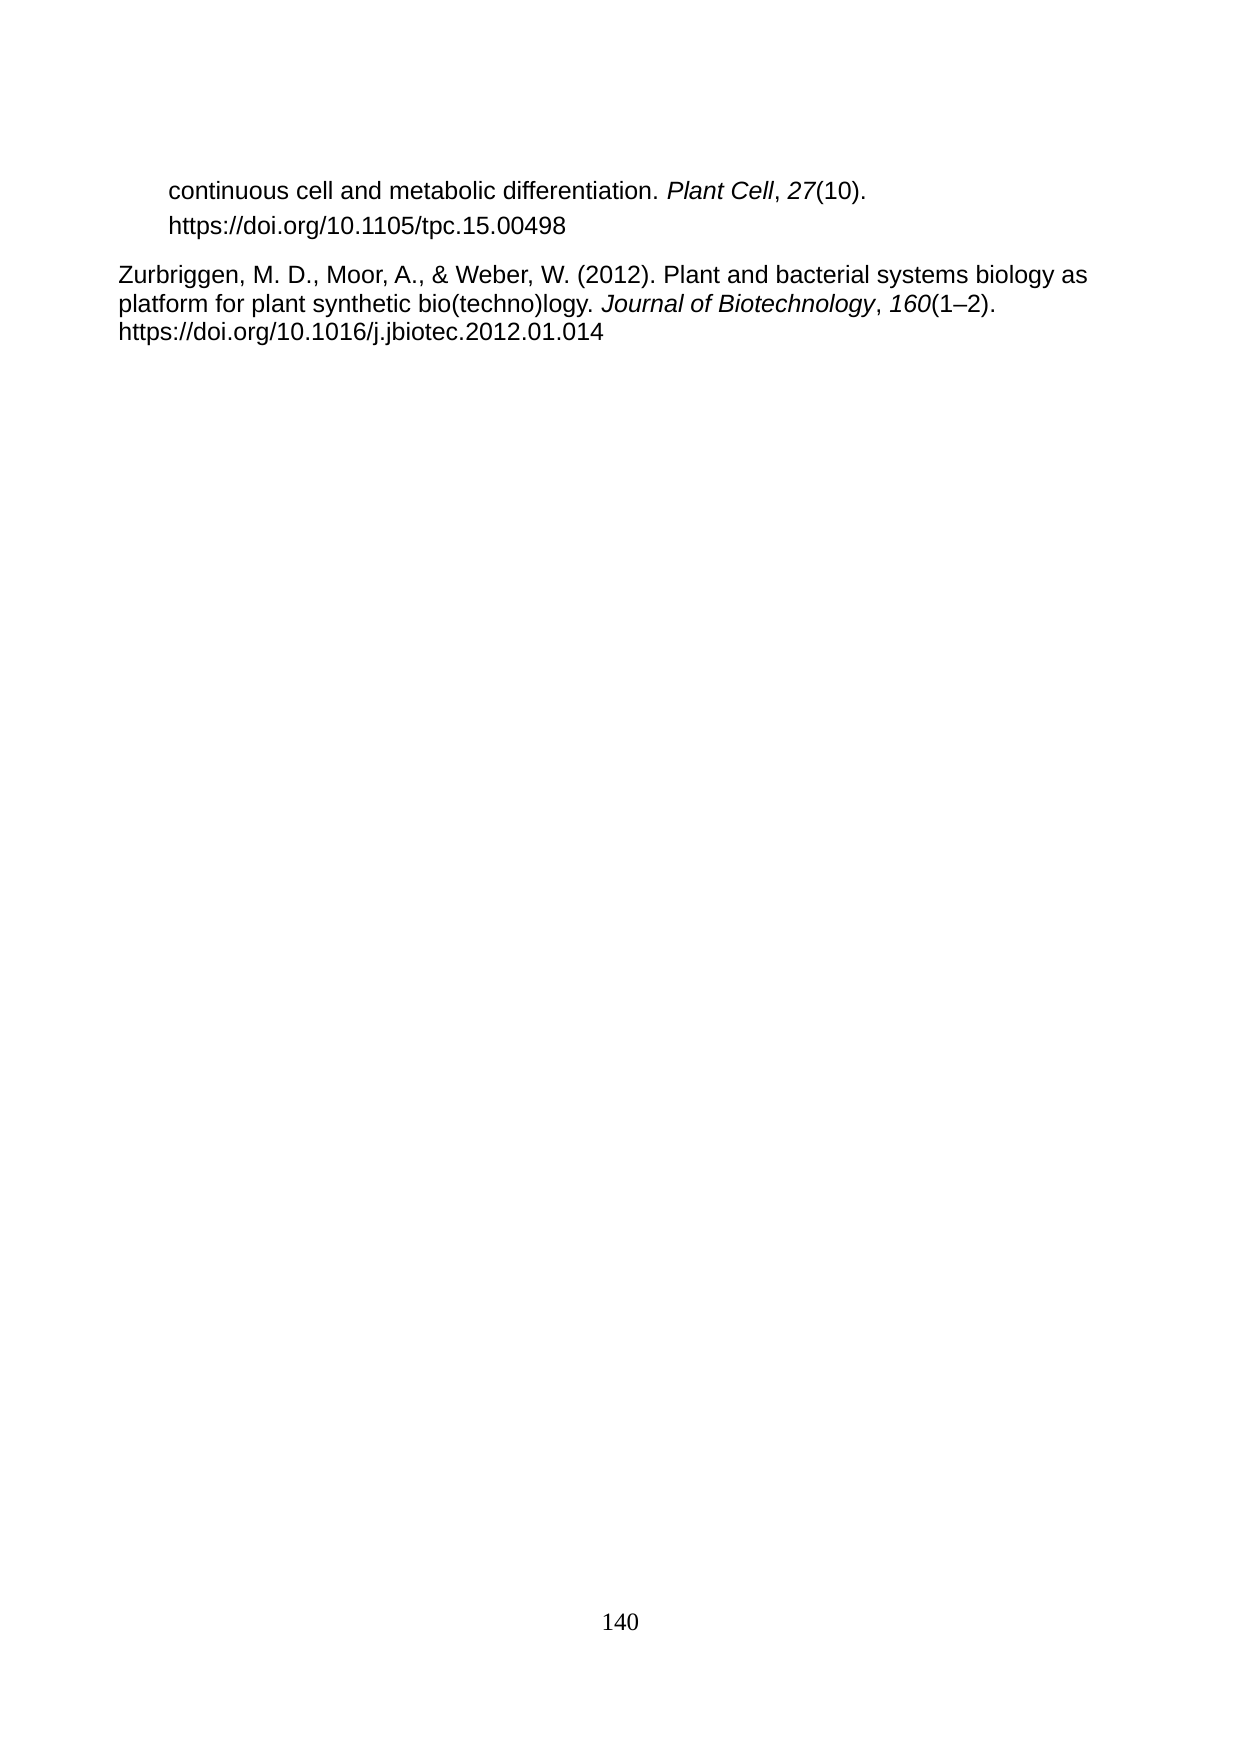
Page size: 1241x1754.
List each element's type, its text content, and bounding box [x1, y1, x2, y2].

text Zurbriggen, M. D., Moor, A., & Weber, W. (2012). Plant and bacterial systems biology as platform for plant synthetic bio(techno)logy. Journal of Biotechnology, 160(1–2). https://doi.org/10.1016/j.jbiotec.2012.01.014 [118, 260, 1122, 346]
text continuous cell and metabolic differentiation. Plant Cell, 27(10). https://doi.org/10.1105/tpc.15.00498 [118, 176, 1122, 239]
